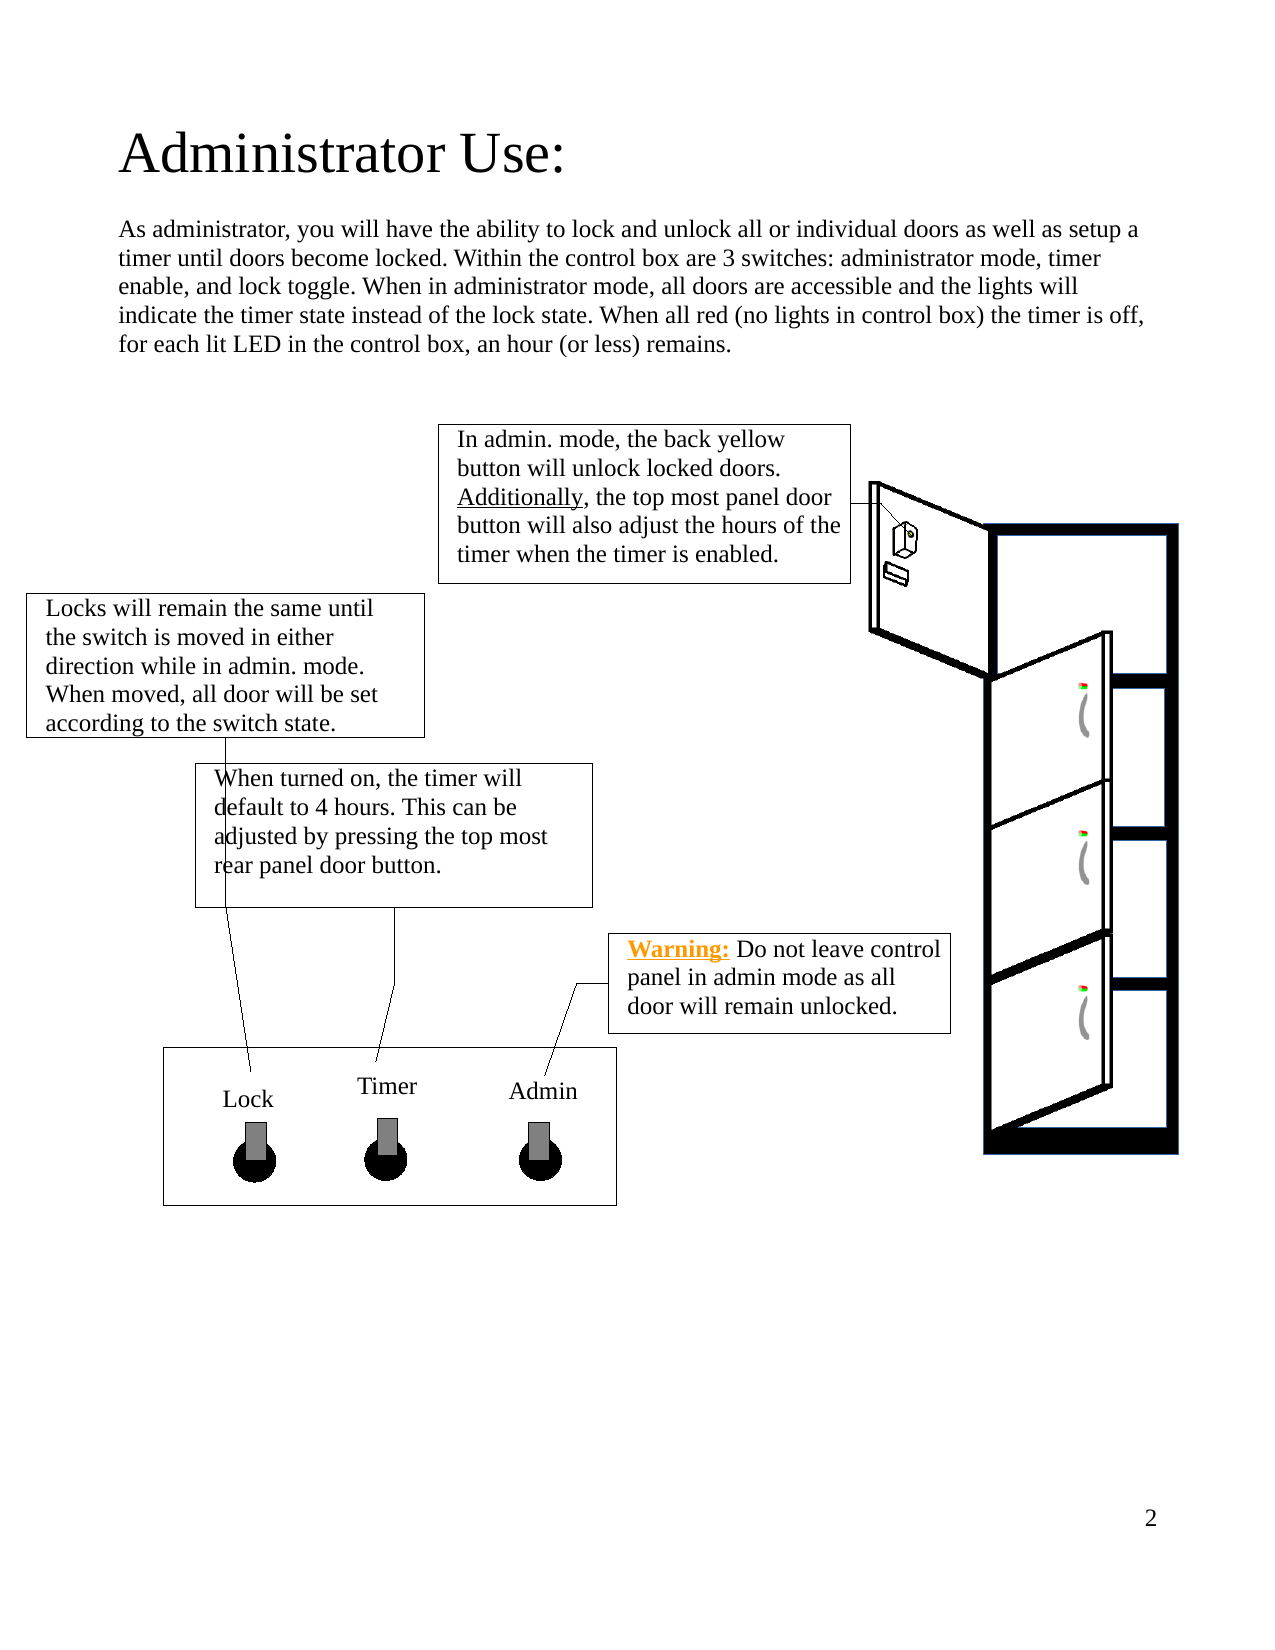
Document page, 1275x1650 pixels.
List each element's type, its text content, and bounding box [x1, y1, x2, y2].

text As administrator, you will have the ability to lock and unlock all or individual doors as well as setup a timer until doors become locked. Within the control box are 3 switches: administrator mode, timer enable, and lock toggle. When in administrator mode, all doors are accessible and the lights will indicate the timer state instead of the lock state. When all red (no lights in control box) the timer is off, for each lit LED in the control box, an hour (or less) remains. [118, 214, 1157, 358]
picture [852, 455, 1136, 1155]
text Administrator Use: [118, 118, 1157, 185]
